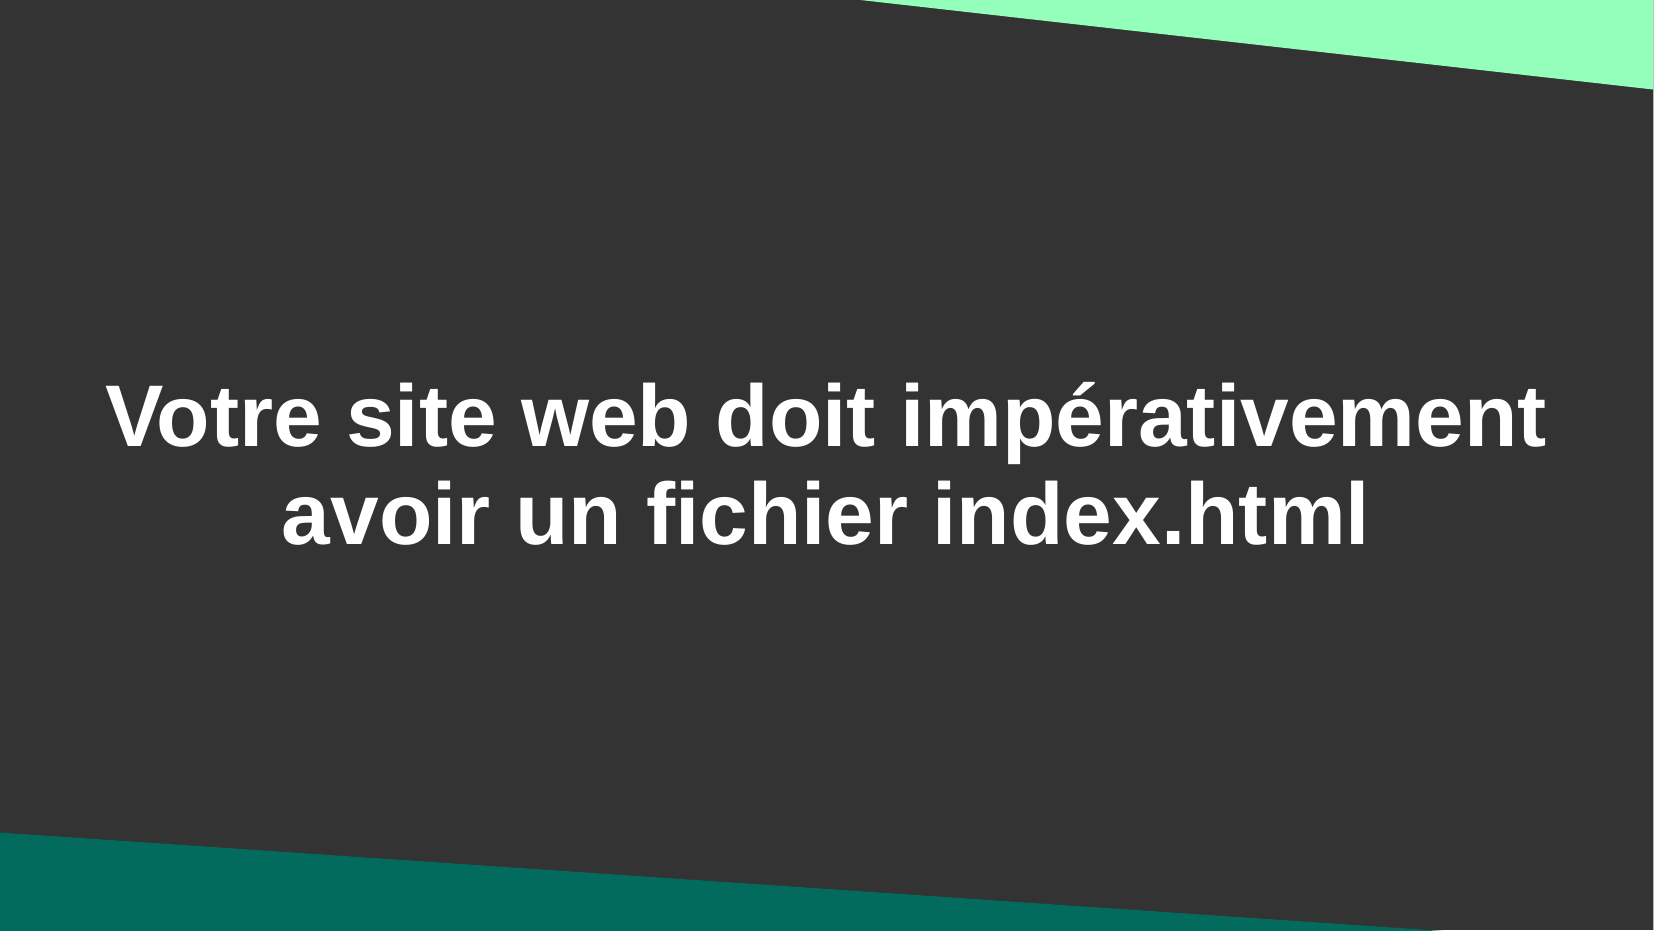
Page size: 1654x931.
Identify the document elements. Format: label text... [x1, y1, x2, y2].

text_box [860, 0, 1654, 90]
title Votre site web doit impérativement avoir un fichier index.html [31, 367, 1622, 563]
